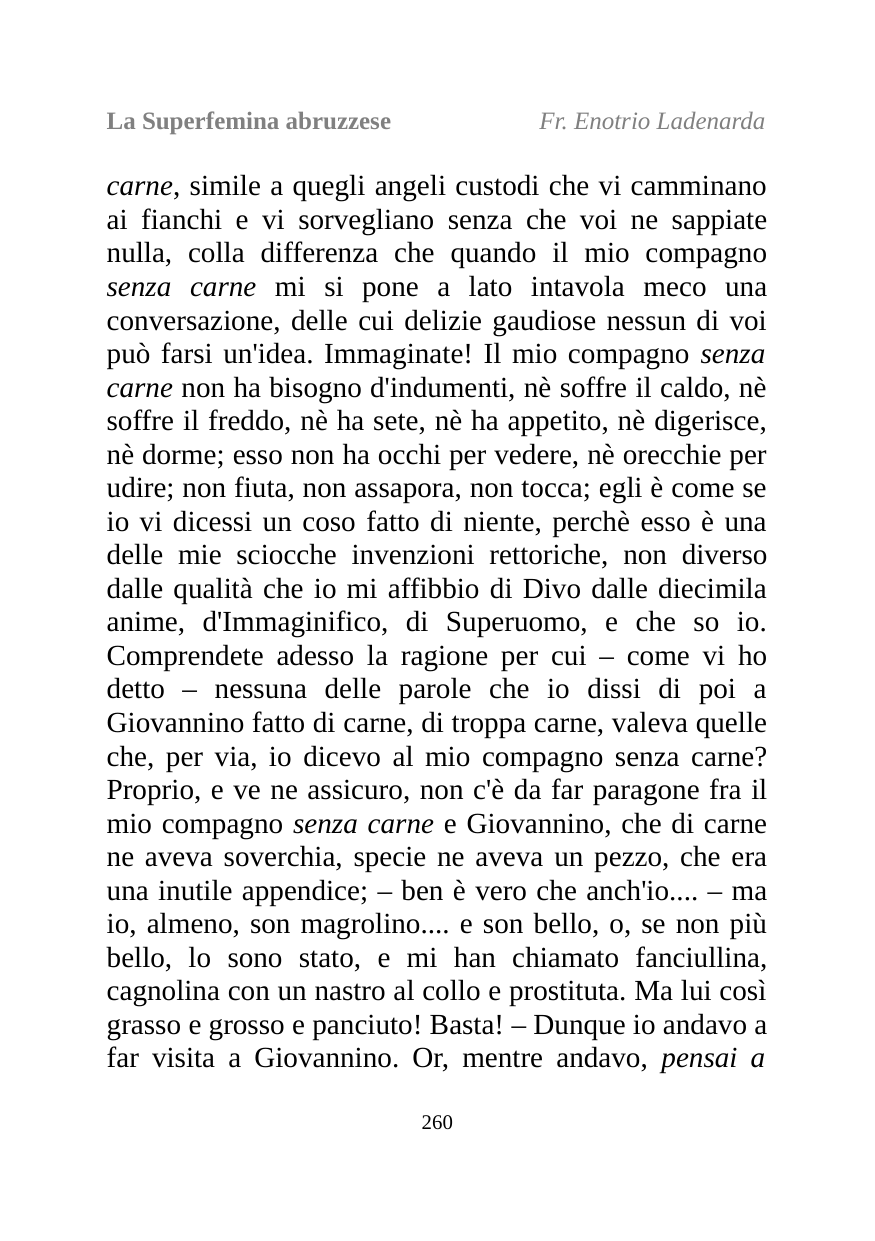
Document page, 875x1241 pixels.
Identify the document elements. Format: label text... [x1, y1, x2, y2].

text carne, simile a quegli angeli custodi che vi camminano ai fianchi e vi sorvegliano senza che voi ne sappiate nulla, colla differenza che quando il mio compagno senza carne mi si pone a lato intavola meco una conversazione, delle cui delizie gaudiose nessun di voi può farsi un'idea. Immaginate! Il mio compagno senza carne non ha bisogno d'indumenti, nè soffre il caldo, nè soffre il freddo, nè ha sete, nè ha appetito, nè digerisce, nè dorme; esso non ha occhi per vedere, nè orecchie per udire; non fiuta, non assapora, non tocca; egli è come se io vi dicessi un coso fatto di niente, perchè esso è una delle mie sciocche invenzioni rettoriche, non diverso dalle qualità che io mi affibbio di Divo dalle diecimila anime, d'Immaginifico, di Superuomo, e che so io. Comprendete adesso la ragione per cui – come vi ho detto – nessuna delle parole che io dissi di poi a Giovannino fatto di carne, di troppa carne, valeva quelle che, per via, io dicevo al mio compagno senza carne? Proprio, e ve ne assicuro, non c'è da far paragone fra il mio compagno senza carne e Giovannino, che di carne ne aveva soverchia, specie ne aveva un pezzo, che era una inutile appendice; – ben è vero che anch'io.... – ma io, almeno, son magrolino.... e son bello, o, se non più bello, lo sono stato, e mi han chiamato fanciullina, cagnolina con un nastro al collo e prostituta. Ma lui così grasso e grosso e panciuto! Basta! – Dunque io andavo a far visita a Giovannino. Or, mentre andavo, pensai a [106, 168, 768, 1074]
